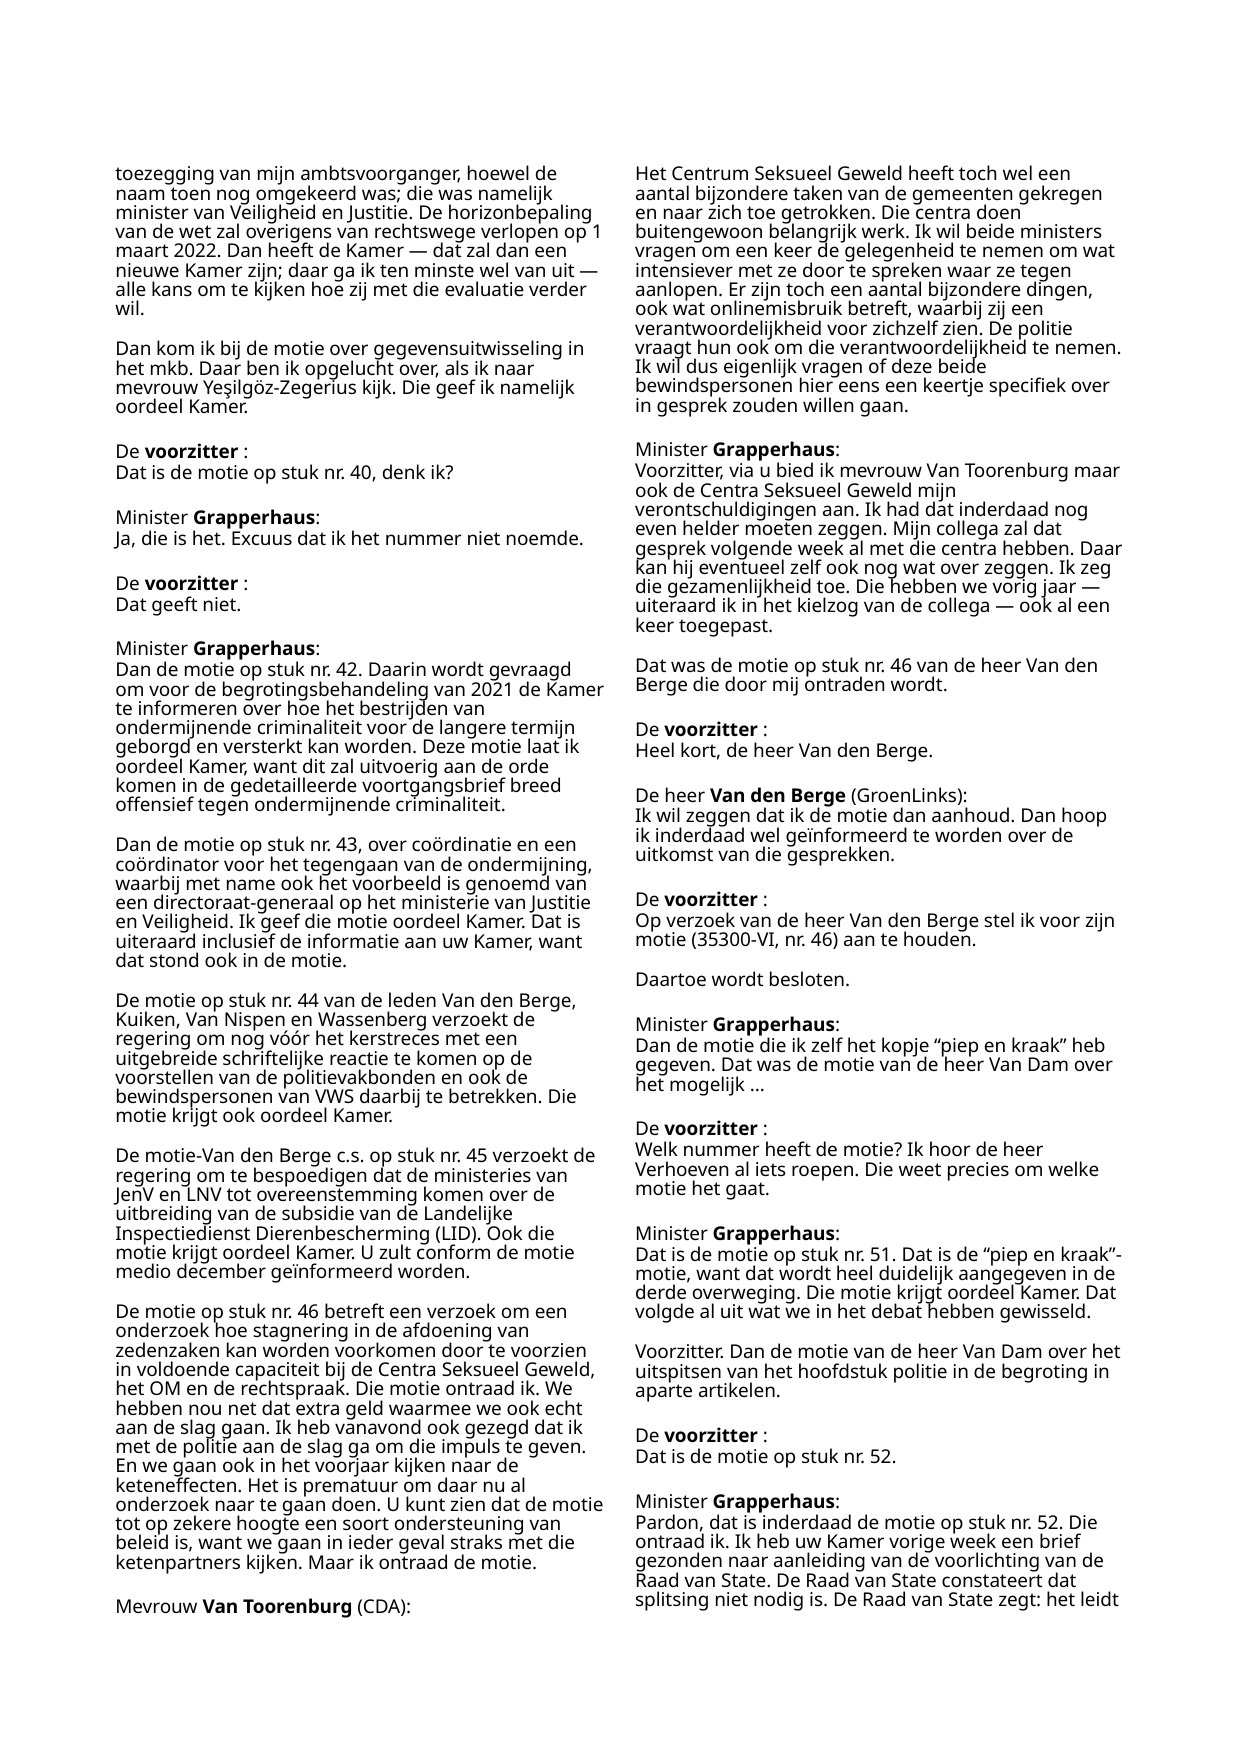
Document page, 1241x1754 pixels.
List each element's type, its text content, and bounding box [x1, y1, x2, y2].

text Ja, die is het. Excuus dat ik het nummer niet noemde. [115, 530, 605, 549]
text Dan de motie op stuk nr. 42. Daarin wordt gevraagd om voor de begrotingsbehandeling van 2021 de Kamer te informeren over hoe het bestrijden van ondermijnende criminaliteit voor de langere termijn geborgd en versterkt kan worden. Deze motie laat ik oordeel Kamer, want dit zal uitvoerig aan de orde komen in de gedetailleerde voortgangsbrief breed offensief tegen ondermijnende criminaliteit. [115, 661, 605, 816]
text Welk nummer heeft de motie? Ik hoor de heer Verhoeven al iets roepen. Die weet precies om welke motie het gaat. [635, 1141, 1125, 1199]
text Mevrouw Van Toorenburg (CDA): [115, 1594, 605, 1619]
text Minister Grapperhaus: [115, 636, 605, 661]
text Op verzoek van de heer Van den Berge stel ik voor zijn motie (35300-VI, nr. 46) aan te houden. [635, 912, 1125, 950]
text Minister Grapperhaus: [635, 437, 1125, 462]
text Dat was de motie op stuk nr. 46 van de heer Van den Berge die door mij ontraden wordt. [635, 657, 1125, 695]
text Pardon, dat is inderdaad de motie op stuk nr. 52. Die ontraad ik. Ik heb uw Kamer vorige week een brief gezonden naar aanleiding van de voorlichting van de Raad van State. De Raad van State constateert dat splitsing niet nodig is. De Raad van State zegt: het leidt [635, 1514, 1125, 1610]
text toezegging van mijn ambtsvoorganger, hoewel de naam toen nog omgekeerd was; die was namelijk minister van Veiligheid en Justitie. De horizonbepaling van de wet zal overigens van rechtswege verlopen op 1 maart 2022. Dan heeft de Kamer — dat zal dan een nieuwe Kamer zijn; daar ga ik ten minste wel van uit — alle kans om te kijken hoe zij met die evaluatie verder wil. [115, 165, 605, 319]
text De voorzitter : [115, 438, 605, 464]
text De voorzitter : [635, 1422, 1125, 1448]
text Het Centrum Seksueel Geweld heeft toch wel een aantal bijzondere taken van de gemeenten gekregen en naar zich toe getrokken. Die centra doen buitengewoon belangrijk werk. Ik wil beide ministers vragen om een keer de gelegenheid te nemen om wat intensiever met ze door te spreken waar ze tegen aanlopen. Er zijn toch een aantal bijzondere dingen, ook wat onlinemisbruik betreft, waarbij zij een verantwoordelijkheid voor zichzelf zien. De politie vraagt hun ook om die verantwoordelijkheid te nemen. Ik wil dus eigenlijk vragen of deze beide bewindspersonen hier eens een keertje specifiek over in gesprek zouden willen gaan. [635, 165, 1125, 416]
text Dan de motie op stuk nr. 43, over coördinatie en een coördinator voor het tegengaan van de ondermijning, waarbij met name ook het voorbeeld is genoemd van een directoraat-generaal op het ministerie van Justitie en Veiligheid. Ik geef die motie oordeel Kamer. Dat is uiteraard inclusief de informatie aan uw Kamer, want dat stond ook in de motie. [115, 836, 605, 971]
text Dat is de motie op stuk nr. 40, denk ik? [115, 464, 605, 483]
text Minister Grapperhaus: [635, 1488, 1125, 1514]
text Dat is de motie op stuk nr. 52. [635, 1448, 1125, 1467]
text Heel kort, de heer Van den Berge. [635, 742, 1125, 761]
text Voorzitter, via u bied ik mevrouw Van Toorenburg maar ook de Centra Seksueel Geweld mijn verontschuldigingen aan. Ik had dat inderdaad nog even helder moeten zeggen. Mijn collega zal dat gesprek volgende week al met die centra hebben. Daar kan hij eventueel zelf ook nog wat over zeggen. Ik zeg die gezamenlijkheid toe. Die hebben we vorig jaar — uiteraard ik in het kielzog van de collega — ook al een keer toegepast. [635, 462, 1125, 636]
text De motie-Van den Berge c.s. op stuk nr. 45 verzoekt de regering om te bespoedigen dat de ministeries van JenV en LNV tot overeenstemming komen over de uitbreiding van de subsidie van de Landelijke Inspectiedienst Dierenbescherming (LID). Ook die motie krijgt oordeel Kamer. U zult conform de motie medio december geïnformeerd worden. [115, 1147, 605, 1282]
text Minister Grapperhaus: [635, 1011, 1125, 1037]
text Dat geeft niet. [115, 596, 605, 615]
text De motie op stuk nr. 44 van de leden Van den Berge, Kuiken, Van Nispen en Wassenberg verzoekt de regering om nog vóór het kerstreces met een uitgebreide schriftelijke reactie te komen op de voorstellen van de politievakbonden en ook de bewindspersonen van VWS daarbij te betrekken. Die motie krijgt ook oordeel Kamer. [115, 992, 605, 1127]
text Dan de motie die ik zelf het kopje “piep en kraak” heb gegeven. Dat was de motie van de heer Van Dam over het mogelijk ... [635, 1037, 1125, 1095]
text Dan kom ik bij de motie over gegevensuitwisseling in het mkb. Daar ben ik opgelucht over, als ik naar mevrouw Yeşilgöz-Zegerius kijk. Die geef ik namelijk oordeel Kamer. [115, 340, 605, 417]
text De voorzitter : [635, 716, 1125, 742]
text De voorzitter : [635, 886, 1125, 912]
text Minister Grapperhaus: [635, 1220, 1125, 1246]
text De voorzitter : [115, 570, 605, 596]
text De motie op stuk nr. 46 betreft een verzoek om een onderzoek hoe stagnering in de afdoening van zedenzaken kan worden voorkomen door te voorzien in voldoende capaciteit bij de Centra Seksueel Geweld, het OM en de rechtspraak. Die motie ontraad ik. We hebben nou net dat extra geld waarmee we ook echt aan de slag gaan. Ik heb vanavond ook gezegd dat ik met de politie aan de slag ga om die impuls te geven. En we gaan ook in het voorjaar kijken naar de keteneffecten. Het is prematuur om daar nu al onderzoek naar te gaan doen. U kunt zien dat de motie tot op zekere hoogte een soort ondersteuning van beleid is, want we gaan in ieder geval straks met die ketenpartners kijken. Maar ik ontraad de motie. [115, 1303, 605, 1573]
text Minister Grapperhaus: [115, 504, 605, 530]
text De voorzitter : [635, 1116, 1125, 1141]
text Daartoe wordt besloten. [635, 971, 1125, 990]
text Ik wil zeggen dat ik de motie dan aanhoud. Dan hoop ik inderdaad wel geïnformeerd te worden over de uitkomst van die gesprekken. [635, 807, 1125, 865]
text Dat is de motie op stuk nr. 51. Dat is de “piep en kraak”-motie, want dat wordt heel duidelijk aangegeven in de derde overweging. Die motie krijgt oordeel Kamer. Dat volgde al uit wat we in het debat hebben gewisseld. [635, 1246, 1125, 1323]
text De heer Van den Berge (GroenLinks): [635, 782, 1125, 807]
text Voorzitter. Dan de motie van de heer Van Dam over het uitspitsen van het hoofdstuk politie in de begroting in aparte artikelen. [635, 1343, 1125, 1401]
